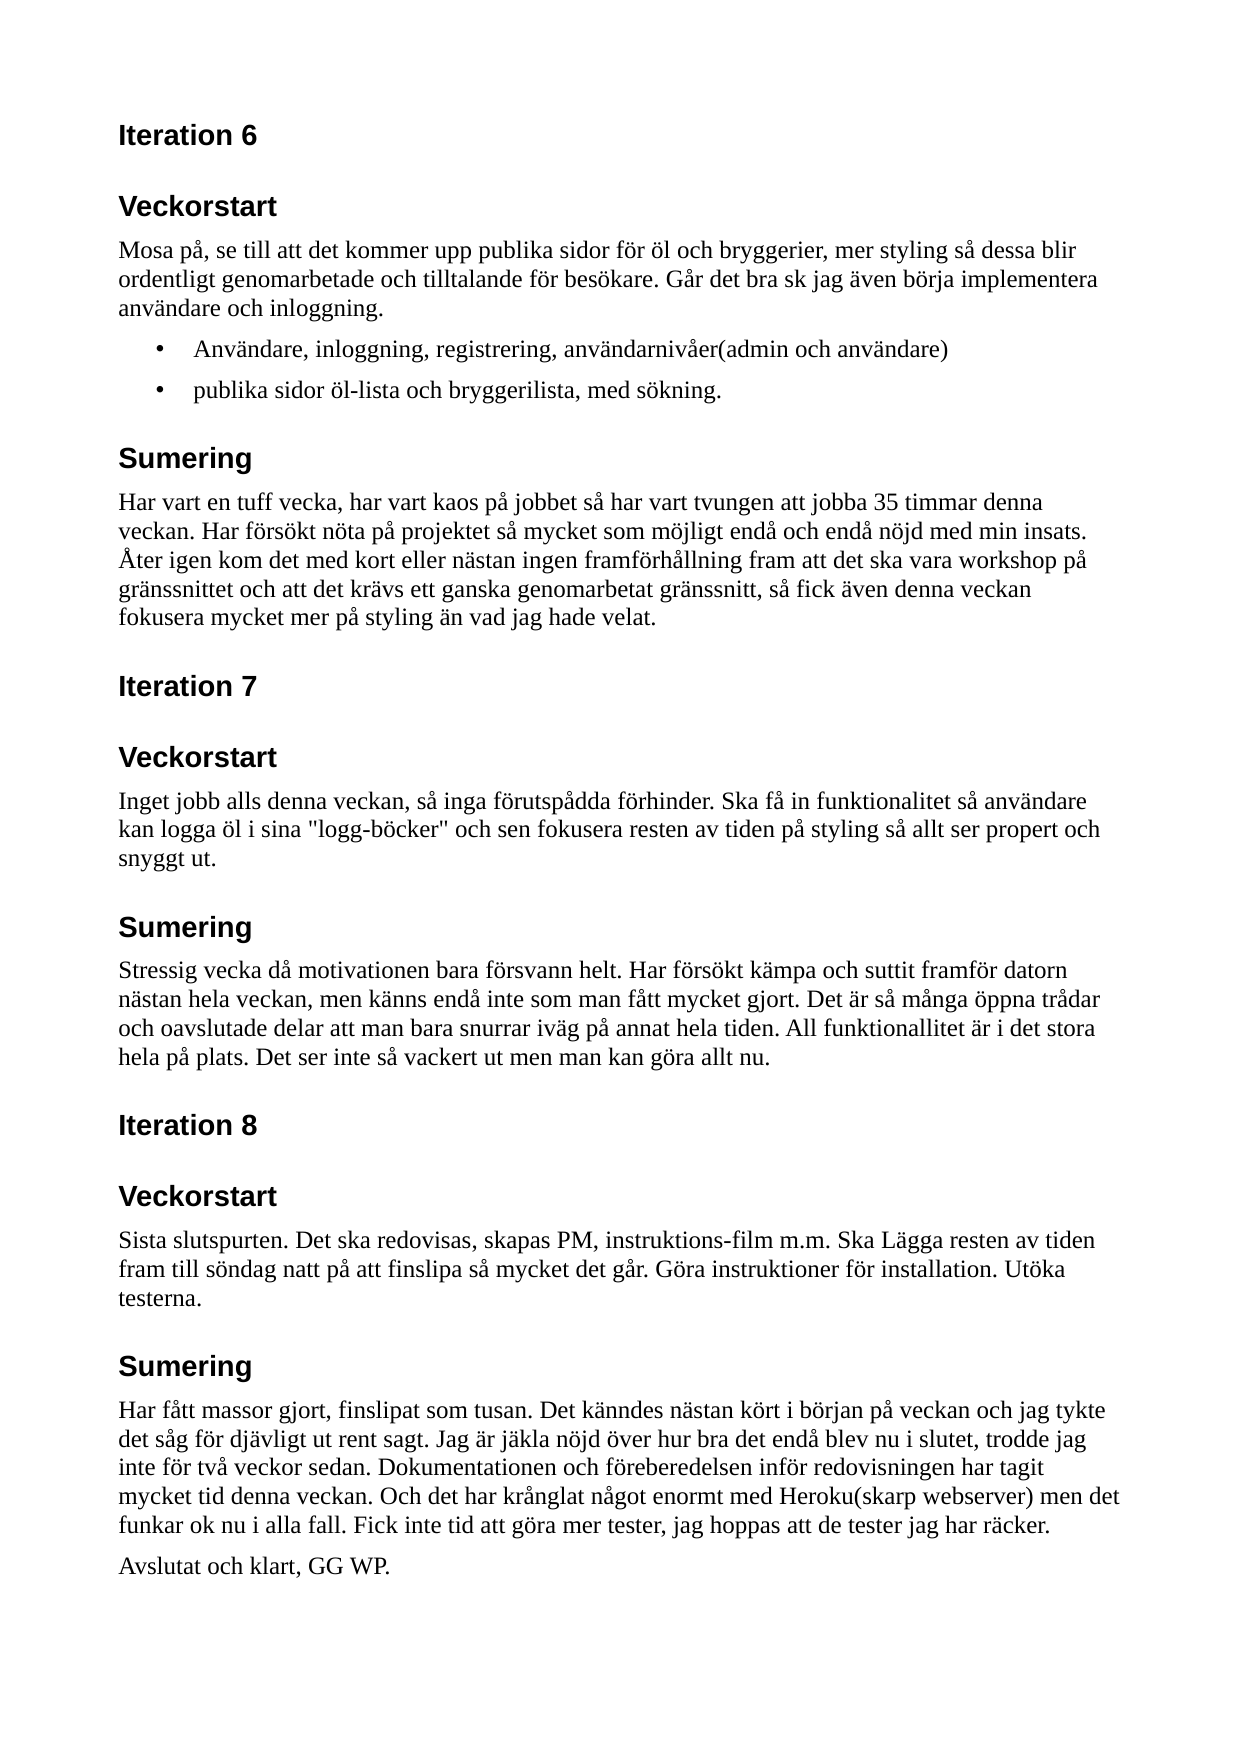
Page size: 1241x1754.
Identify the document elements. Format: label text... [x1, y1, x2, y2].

subtitle Iteration 8 [118, 1108, 1122, 1142]
text Stressig vecka då motivationen bara försvann helt. Har försökt kämpa och suttit framför datorn nästan hela veckan, men känns endå inte som man fått mycket gjort. Det är så många öppna trådar och oavslutade delar att man bara snurrar iväg på annat hela tiden. All funktionallitet är i det stora hela på plats. Det ser inte så vackert ut men man kan göra allt nu. [118, 956, 1122, 1071]
subtitle Veckorstart [118, 740, 1122, 773]
text Sista slutspurten. Det ska redovisas, skapas PM, instruktions-film m.m. Ska Lägga resten av tiden fram till söndag natt på att finslipa så mycket det går. Göra instruktioner för installation. Utöka testerna. [118, 1225, 1122, 1311]
text Avslutat och klart, GG WP. [118, 1551, 1122, 1580]
subtitle Sumering [118, 1349, 1122, 1382]
subtitle Iteration 6 [118, 118, 1122, 152]
subtitle Iteration 7 [118, 669, 1122, 702]
subtitle Sumering [118, 909, 1122, 943]
subtitle Veckorstart [118, 189, 1122, 223]
text Har vart en tuff vecka, har vart kaos på jobbet så har vart tvungen att jobba 35 timmar denna veckan. Har försökt nöta på projektet så mycket som möjligt endå och endå nöjd med min insats. Åter igen kom det med kort eller nästan ingen framförhållning fram att det ska vara workshop på gränssnittet och att det krävs ett ganska genomarbetat gränssnitt, så fick även denna veckan fokusera mycket mer på styling än vad jag hade velat. [118, 487, 1122, 631]
subtitle Sumering [118, 441, 1122, 475]
text Har fått massor gjort, finslipat som tusan. Det känndes nästan kört i början på veckan och jag tykte det såg för djävligt ut rent sagt. Jag är jäkla nöjd över hur bra det endå blev nu i slutet, trodde jag inte för två veckor sedan. Dokumentationen och föreberedelsen inför redovisningen har tagit mycket tid denna veckan. Och det har krånglat något enormt med Heroku(skarp webserver) men det funkar ok nu i alla fall. Fick inte tid att göra mer tester, jag hoppas att de tester jag har räcker. [118, 1395, 1122, 1539]
list publika sidor öl-lista och bryggerilista, med sökning. [156, 375, 1122, 404]
subtitle Veckorstart [118, 1179, 1122, 1213]
text Mosa på, se till att det kommer upp publika sidor för öl och bryggerier, mer styling så dessa blir ordentligt genomarbetade och tilltalande för besökare. Går det bra sk jag även börja implementera användare och inloggning. [118, 235, 1122, 321]
list Användare, inloggning, registrering, användarnivåer(admin och användare) [156, 334, 1122, 363]
text Inget jobb alls denna veckan, så inga förutspådda förhinder. Ska få in funktionalitet så användare kan logga öl i sina "logg-böcker" och sen fokusera resten av tiden på styling så allt ser propert och snyggt ut. [118, 786, 1122, 872]
